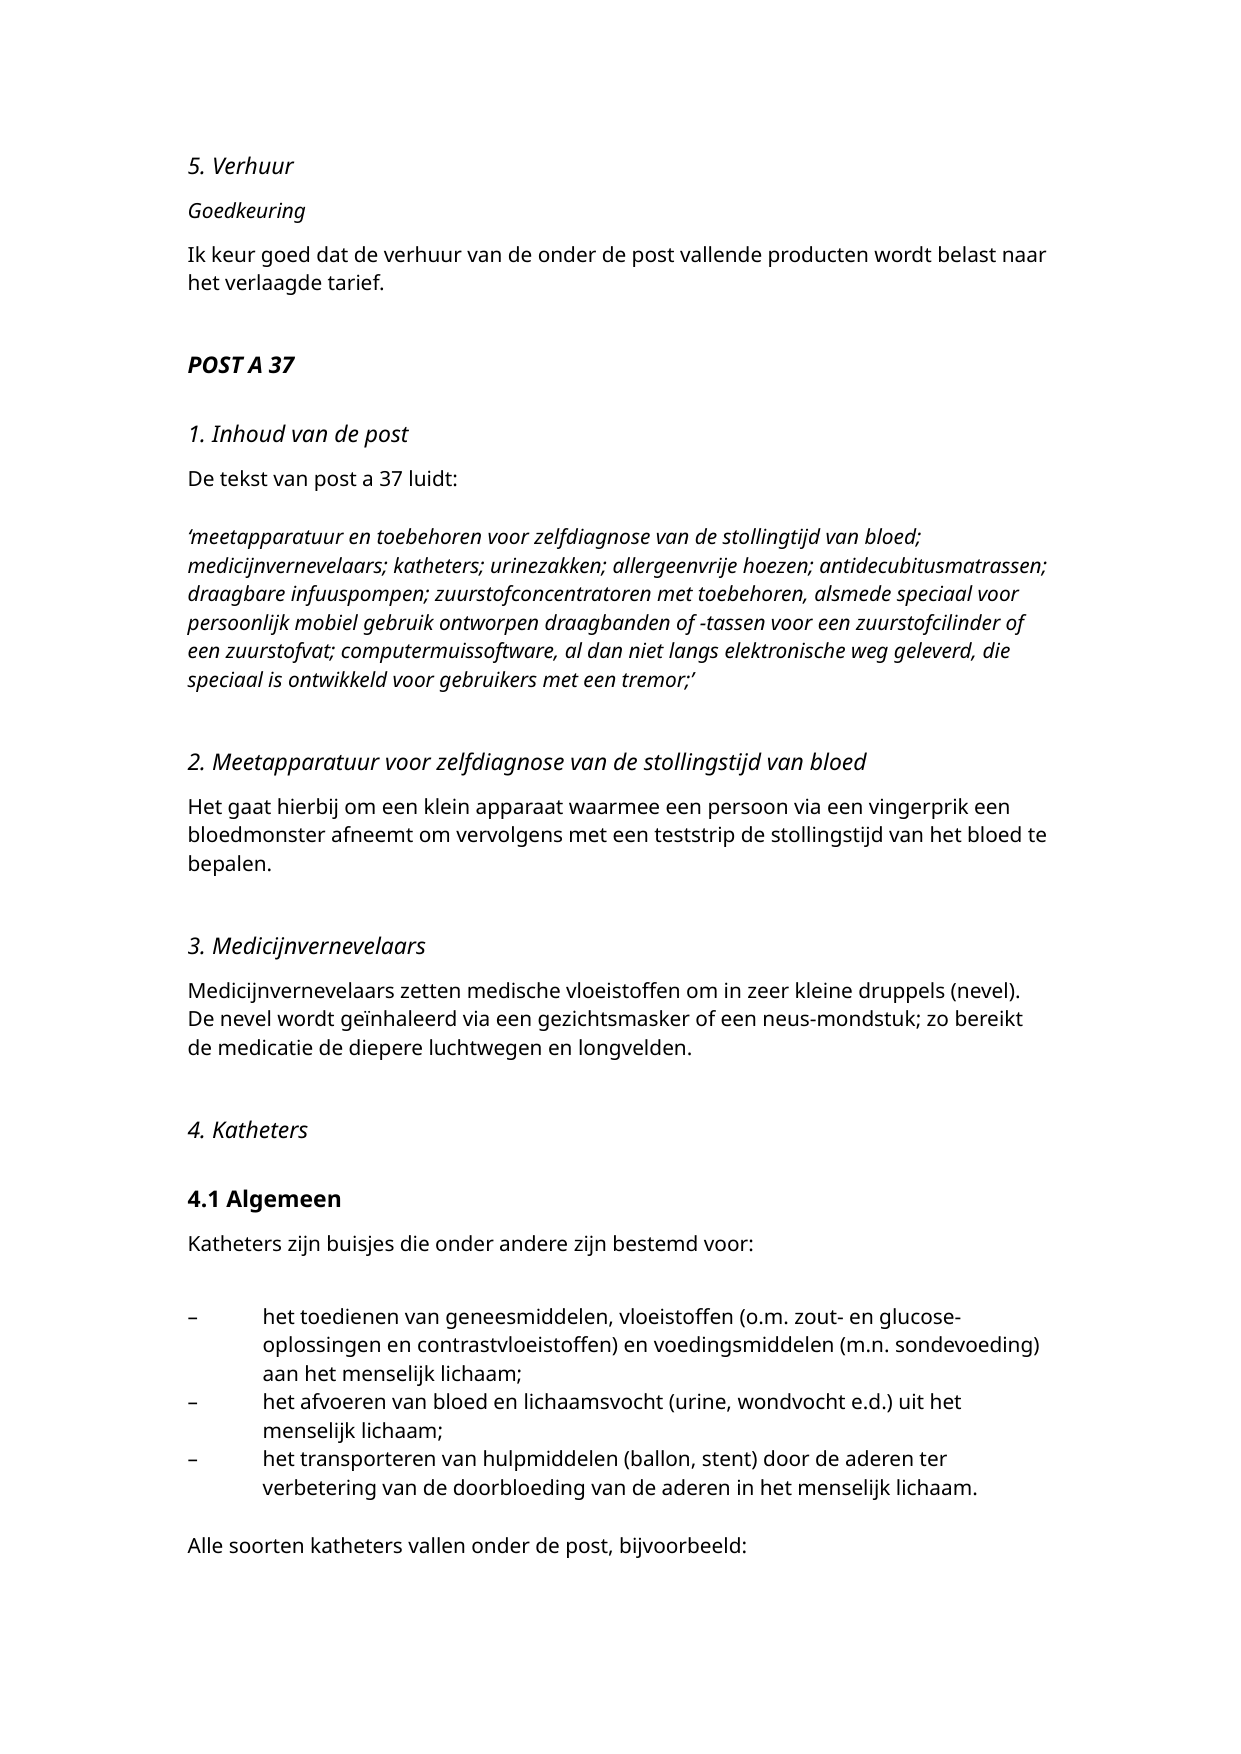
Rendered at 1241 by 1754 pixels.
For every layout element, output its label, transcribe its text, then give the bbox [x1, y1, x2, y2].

subtitle 5. Verhuur [187, 150, 1053, 181]
subtitle POST A 37 [187, 349, 1053, 380]
text Katheters zijn buisjes die onder andere zijn bestemd voor: [187, 1229, 1053, 1257]
subtitle 4. Katheters [187, 1114, 1053, 1145]
text Goedkeuring [187, 196, 1053, 225]
text Het gaat hierbij om een klein apparaat waarmee een persoon via een vingerprik een bloedmonster afneemt om vervolgens met een teststrip de stollingstijd van het bloed te bepalen. [187, 792, 1053, 877]
text ‘meetapparatuur en toebehoren voor zelfdiagnose van de stollingtijd van bloed; medicijnvernevelaars; katheters; urinezakken; allergeenvrije hoezen; antidecubitusmatrassen; draagbare infuuspompen; zuurstofconcentratoren met toebehoren, alsmede speciaal voor persoonlijk mobiel gebruik ontworpen draagbanden of -tassen voor een zuurstofcilinder of een zuurstofvat; computermuissoftware, al dan niet langs elektronische weg geleverd, die speciaal is ontwikkeld voor gebruikers met een tremor;’ [187, 522, 1053, 693]
text Alle soorten katheters vallen onder de post, bijvoorbeeld: [187, 1531, 1053, 1560]
text Medicijnvernevelaars zetten medische vloeistoffen om in zeer kleine druppels (nevel). De nevel wordt geïnhaleerd via een gezichtsmasker of een neus-mondstuk; zo bereikt de medicatie de diepere luchtwegen en longvelden. [187, 976, 1053, 1061]
text Ik keur goed dat de verhuur van de onder de post vallende producten wordt belast naar het verlaagde tarief. [187, 240, 1053, 297]
subtitle 4.1 Algemeen [187, 1182, 1053, 1214]
subtitle 1. Inhoud van de post [187, 418, 1053, 449]
list het transporteren van hulpmiddelen (ballon, stent) door de aderen ter verbetering van de doorbloeding van de aderen in het menselijk lichaam. [187, 1444, 1053, 1501]
list het toedienen van geneesmiddelen, vloeistoffen (o.m. zout- en glucose-oplossingen en contrastvloeistoffen) en voedingsmiddelen (m.n. sondevoeding) aan het menselijk lichaam; [187, 1302, 1053, 1387]
text De tekst van post a 37 luidt: [187, 464, 1053, 492]
subtitle 3. Medicijnvernevelaars [187, 930, 1053, 961]
list het afvoeren van bloed en lichaamsvocht (urine, wondvocht e.d.) uit het menselijk lichaam; [187, 1387, 1053, 1444]
subtitle 2. Meetapparatuur voor zelfdiagnose van de stollingstijd van bloed [187, 746, 1053, 777]
